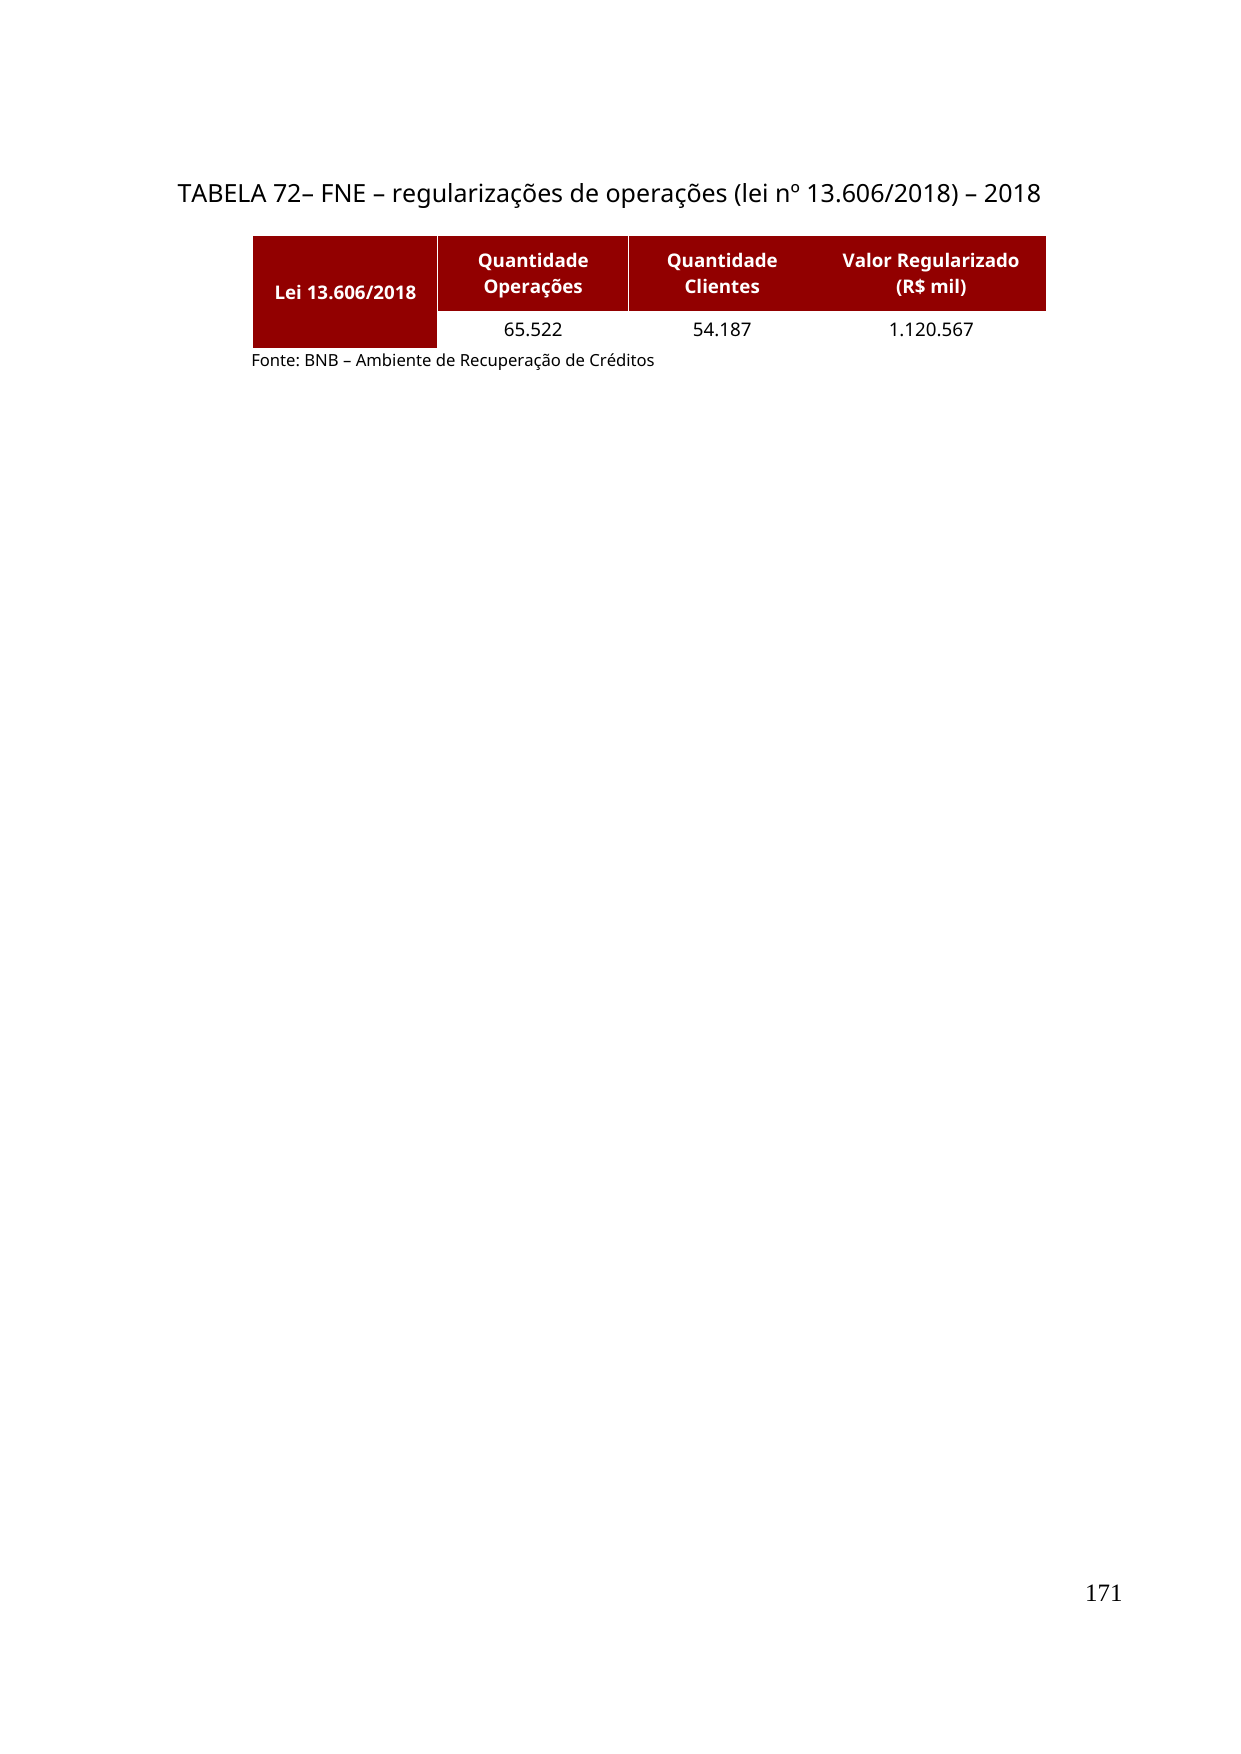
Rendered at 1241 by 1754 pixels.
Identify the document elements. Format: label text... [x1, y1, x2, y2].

table_cell 1.120.567 [815, 311, 1046, 348]
table_header Quantidade Operações [438, 236, 628, 311]
table_header Valor Regularizado (R$ mil) [815, 236, 1046, 311]
table_cell 54.187 [629, 311, 815, 348]
table_header Lei 13.606/2018 [253, 236, 437, 348]
table_header Quantidade Clientes [629, 236, 815, 311]
table_cell 65.522 [438, 311, 628, 348]
text Fonte: BNB – Ambiente de Recuperação de Créditos [177, 348, 1122, 371]
text Tabela 72– FNE – regularizações de operações (lei nº 13.606/2018) – 2018 [177, 176, 1122, 210]
